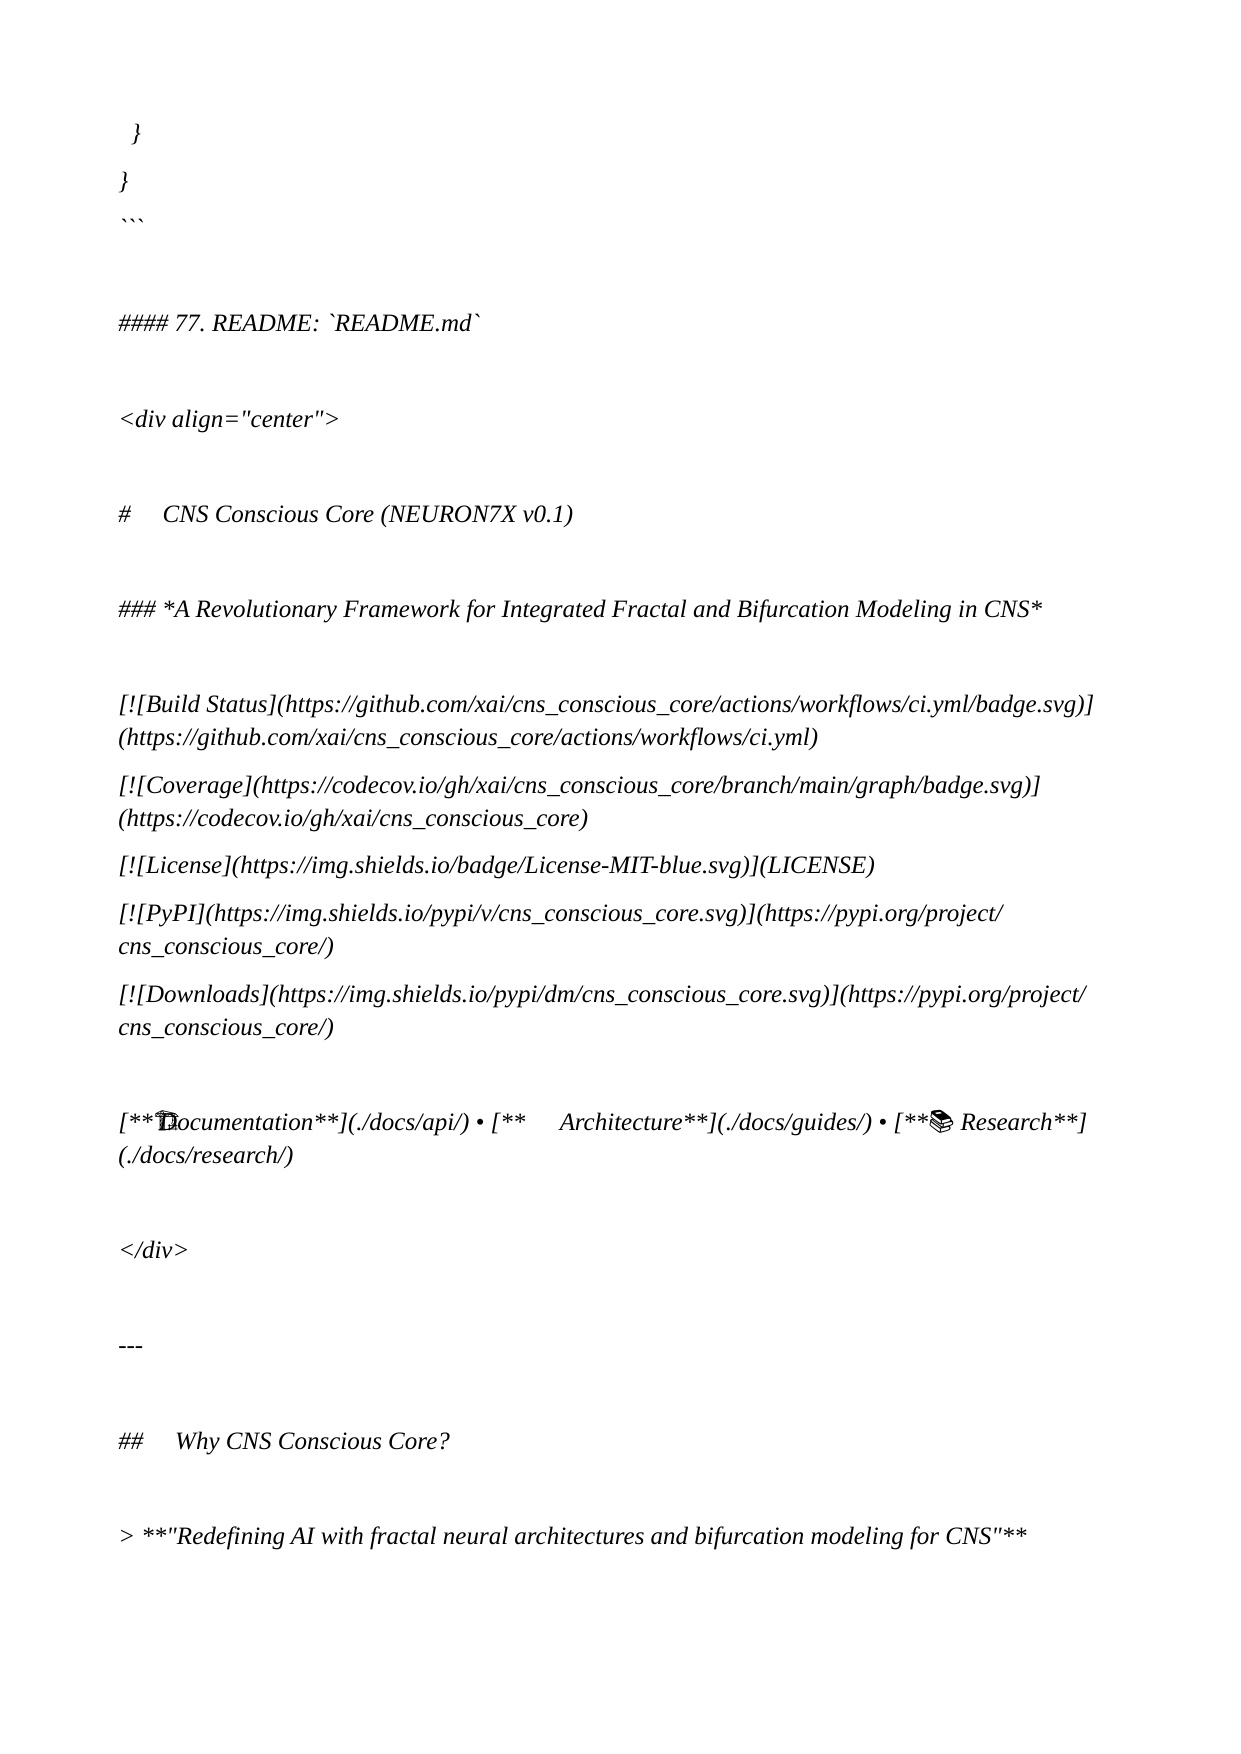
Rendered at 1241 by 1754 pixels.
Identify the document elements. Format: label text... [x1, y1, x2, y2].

text ## 🌟 Why CNS Conscious Core? [118, 1426, 1122, 1454]
text [![Downloads](https://img.shields.io/pypi/dm/cns_conscious_core.svg)](https://pypi.org/project/cns_conscious_core/) [118, 979, 1122, 1041]
text # 🚀 CNS Conscious Core (NEURON7X v0.1) [118, 499, 1122, 528]
text } [118, 166, 1122, 194]
text } [118, 118, 1122, 147]
text #### 77. README: `README.md` [118, 308, 1122, 337]
text </div> [118, 1235, 1122, 1264]
text [![License](https://img.shields.io/badge/License-MIT-blue.svg)](LICENSE) [118, 851, 1122, 879]
text ``` [118, 213, 1122, 242]
text --- [118, 1331, 1122, 1359]
text [![Build Status](https://github.com/xai/cns_conscious_core/actions/workflows/ci.yml/badge.svg)](https://github.com/xai/cns_conscious_core/actions/workflows/ci.yml) [118, 689, 1122, 751]
text [**📖 Documentation**](./docs/api/) • [**🏗️ Architecture**](./docs/guides/) • [**📚 Research**](./docs/research/) [118, 1107, 1122, 1169]
text [![PyPI](https://img.shields.io/pypi/v/cns_conscious_core.svg)](https://pypi.org/project/cns_conscious_core/) [118, 898, 1122, 960]
text <div align="center"> [118, 404, 1122, 432]
text [![Coverage](https://codecov.io/gh/xai/cns_conscious_core/branch/main/graph/badge.svg)](https://codecov.io/gh/xai/cns_conscious_core) [118, 770, 1122, 832]
text > **"Redefining AI with fractal neural architectures and bifurcation modeling for CNS"** [118, 1521, 1122, 1550]
text ### *A Revolutionary Framework for Integrated Fractal and Bifurcation Modeling in CNS* [118, 594, 1122, 623]
